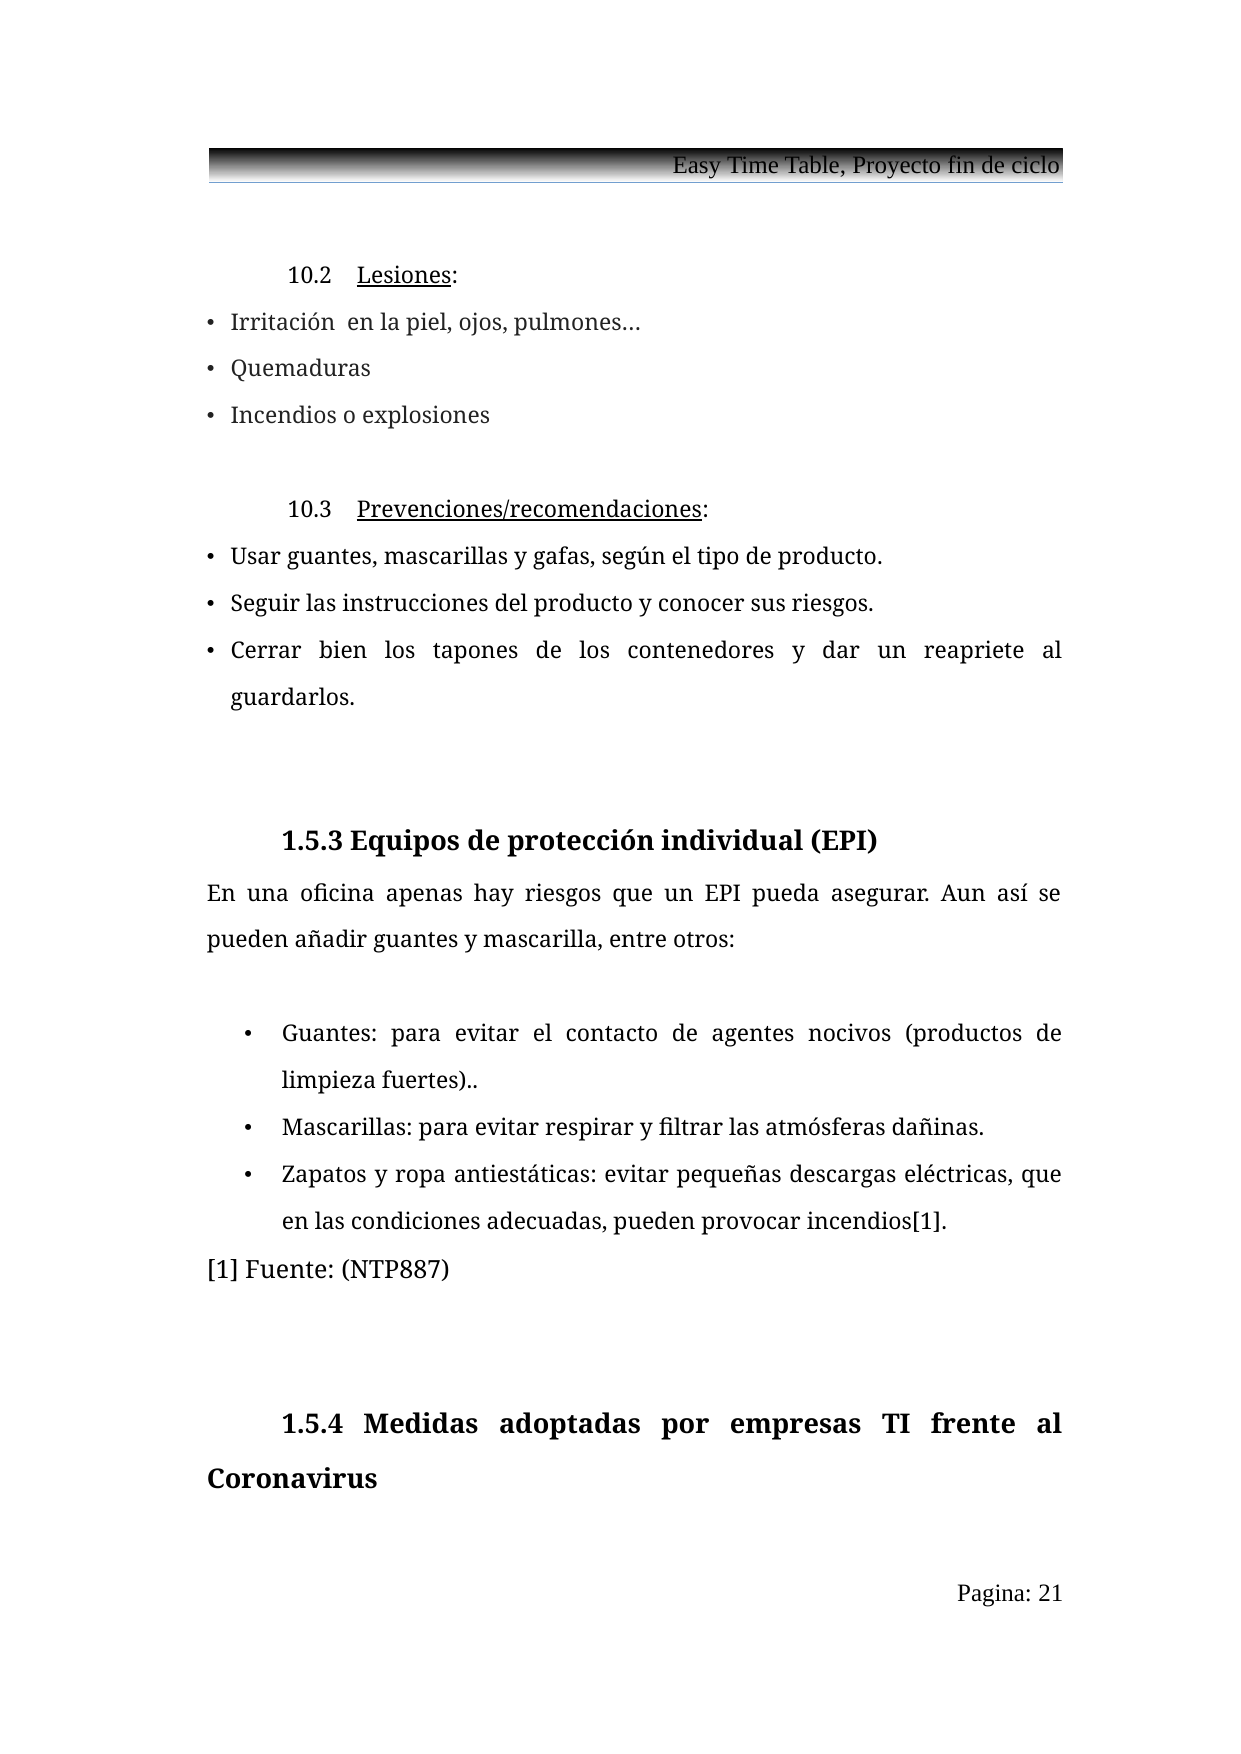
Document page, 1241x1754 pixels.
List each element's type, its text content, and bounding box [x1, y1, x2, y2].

list Usar guantes, mascarillas y gafas, según el tipo de producto. [207, 540, 1063, 571]
list Quemaduras [207, 352, 1063, 384]
list Incendios o explosiones [207, 399, 1063, 431]
list Guantes: para evitar el contacto de agentes nocivos (productos de limpieza fuertes).. [244, 1017, 1063, 1095]
text 1.5.3 Equipos de protección individual (EPI) [207, 821, 1063, 858]
text [1] Fuente: (NTP887) [207, 1251, 1063, 1286]
text En una oficina apenas hay riesgos que un EPI pueda asegurar. Aun así se pueden añadir guantes y mascarilla, entre otros: [207, 876, 1063, 954]
list Seguir las instrucciones del producto y conocer sus riesgos. [207, 587, 1063, 618]
list Prevenciones/recomendaciones: [282, 493, 1063, 524]
list Zapatos y ropa antiestáticas: evitar pequeñas descargas eléctricas, que en las condiciones adecuadas, pueden provocar incendios[1]. [244, 1158, 1063, 1236]
list Lesiones: [282, 259, 1063, 290]
list Mascarillas: para evitar respirar y filtrar las atmósferas dañinas. [244, 1111, 1063, 1142]
text 1.5.4 Medidas adoptadas por empresas TI frente al Coronavirus [207, 1404, 1063, 1497]
list Irritación en la piel, ojos, pulmones… [207, 306, 1063, 337]
list Cerrar bien los tapones de los contenedores y dar un reapriete al guardarlos. [207, 634, 1063, 712]
